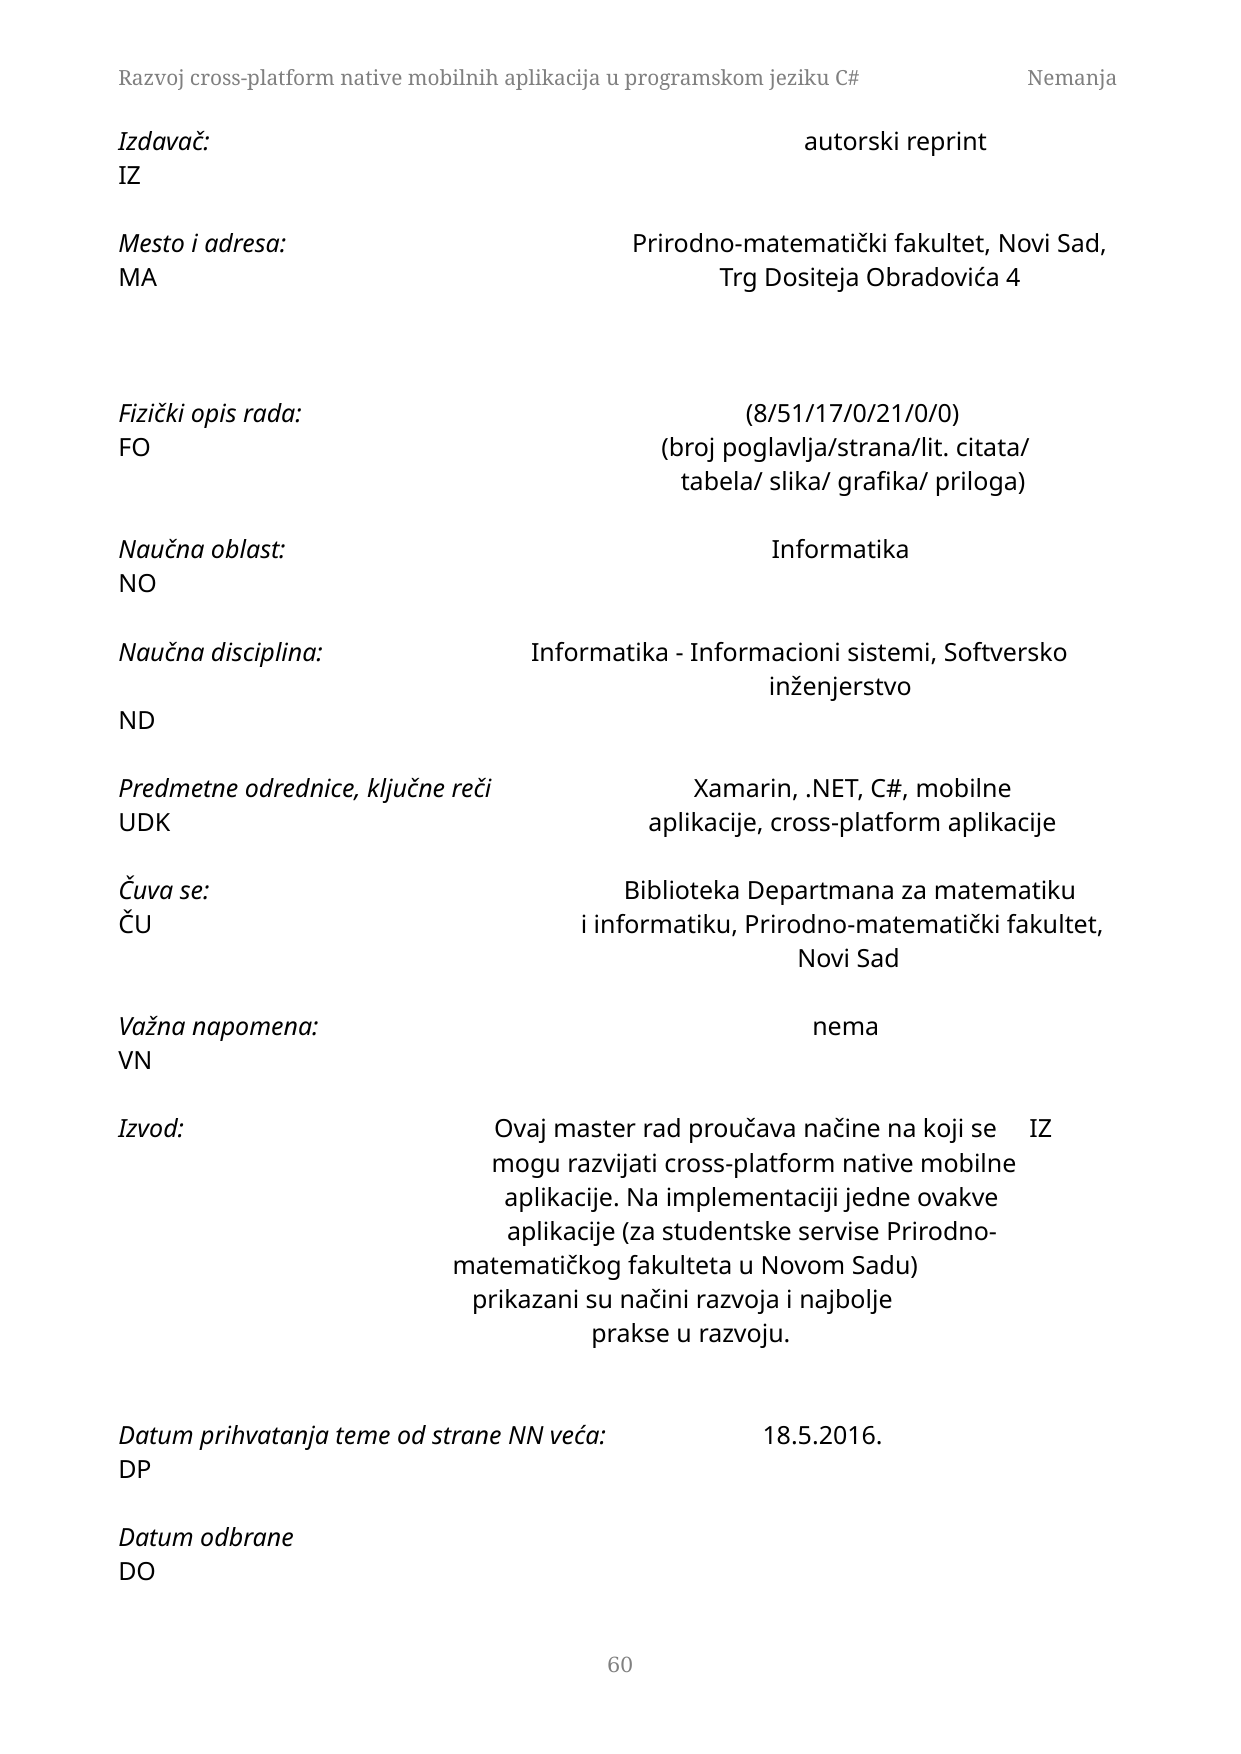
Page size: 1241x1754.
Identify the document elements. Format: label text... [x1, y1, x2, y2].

text Novi Sad [118, 941, 1122, 975]
text NO [118, 566, 1122, 600]
text Fizički opis rada: (8/51/17/0/21/0/0) [118, 396, 1122, 430]
text Naučna oblast: Informatika [118, 532, 1122, 566]
text Važna napomena: nema [118, 1009, 1122, 1043]
text Izdavač: autorski reprint [118, 123, 1122, 157]
text Čuva se: Biblioteka Departmana za matematiku [118, 873, 1122, 907]
text IZ [118, 157, 1122, 191]
text DO [118, 1554, 1122, 1588]
text Datum odbrane [118, 1520, 1122, 1554]
text FO (broj poglavlja/strana/lit. citata/ [118, 430, 1122, 464]
text MA Trg Dositeja Obradovića 4 [118, 259, 1122, 294]
text ND [118, 702, 1122, 736]
text ČU i informatiku, Prirodno-matematički fakultet, [118, 907, 1122, 941]
text Datum prihvatanja teme od strane NN veća: 18.5.2016. [118, 1418, 1122, 1452]
text Izvod: Ovaj master rad proučava načine na koji se IZ mogu razvijati cross-platform native mobilne aplikacije. Na implementaciji jedne ovakve aplikacije (za studentske servise Prirodno- matematičkog fakulteta u Novom Sadu) prikazani su načini razvoja i najbolje prakse u razvoju. [118, 1111, 1122, 1349]
text VN [118, 1043, 1122, 1077]
text Predmetne odrednice, ključne reči Xamarin, .NET, C#, mobilne UDK aplikacije, cross-platform aplikacije [118, 771, 1122, 839]
text DP [118, 1452, 1122, 1486]
text Naučna disciplina: Informatika - Informacioni sistemi, Softversko inženjerstvo [118, 634, 1122, 702]
text tabela/ slika/ grafika/ priloga) [118, 464, 1122, 498]
text Mesto i adresa: Prirodno-matematički fakultet, Novi Sad, [118, 226, 1122, 259]
